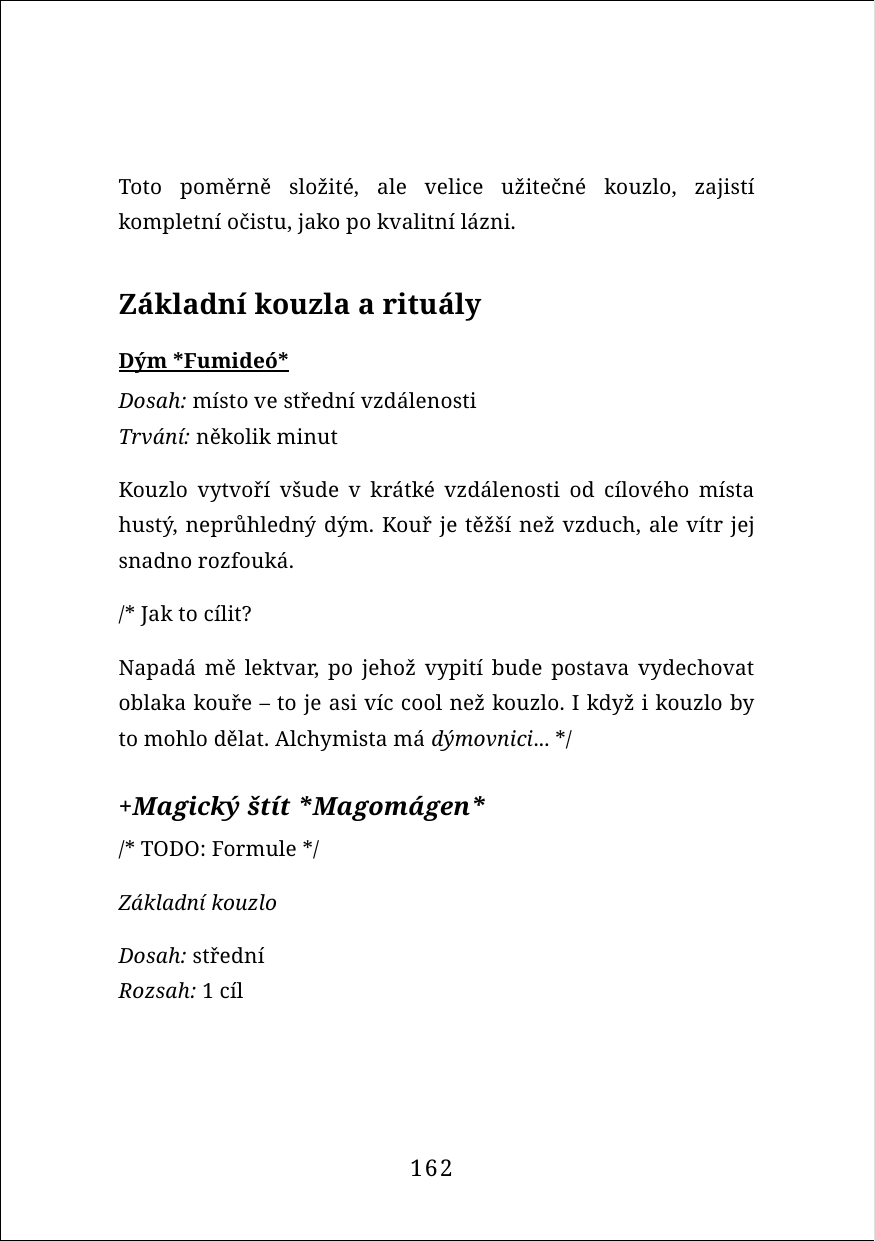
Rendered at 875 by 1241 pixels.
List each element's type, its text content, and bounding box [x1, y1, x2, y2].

text Dosah: střední Rozsah: 1 cíl [118, 941, 756, 1005]
text Napadá mě lektvar, po jehož vypití bude postava vydechovat oblaka kouře – to je asi víc cool než kouzlo. I když i kouzlo by to mohlo dělat. Alchymista má dýmovnici... */ [118, 653, 756, 752]
text Toto poměrně složité, ale velice užitečné kouzlo, zajistí kompletní očistu, jako po kvalitní lázni. [118, 172, 756, 236]
text Základní kouzlo [118, 888, 756, 916]
text Dosah: místo ve střední vzdálenosti Trvání: několik minut [118, 386, 756, 450]
text /* TODO: Formule */ [118, 834, 756, 863]
subtitle +Magický štít *Magomágen* [118, 789, 756, 823]
text /* Jak to cílit? [118, 599, 756, 628]
text Kouzlo vytvoří všude v krátké vzdálenosti od cílového místa hustý, neprůhledný dým. Kouř je těžší než vzduch, ale vítr jej snadno rozfouká. [118, 475, 756, 574]
subtitle Základní kouzla a rituály [118, 284, 756, 322]
subtitle Dým *Fumideó* [118, 346, 756, 374]
